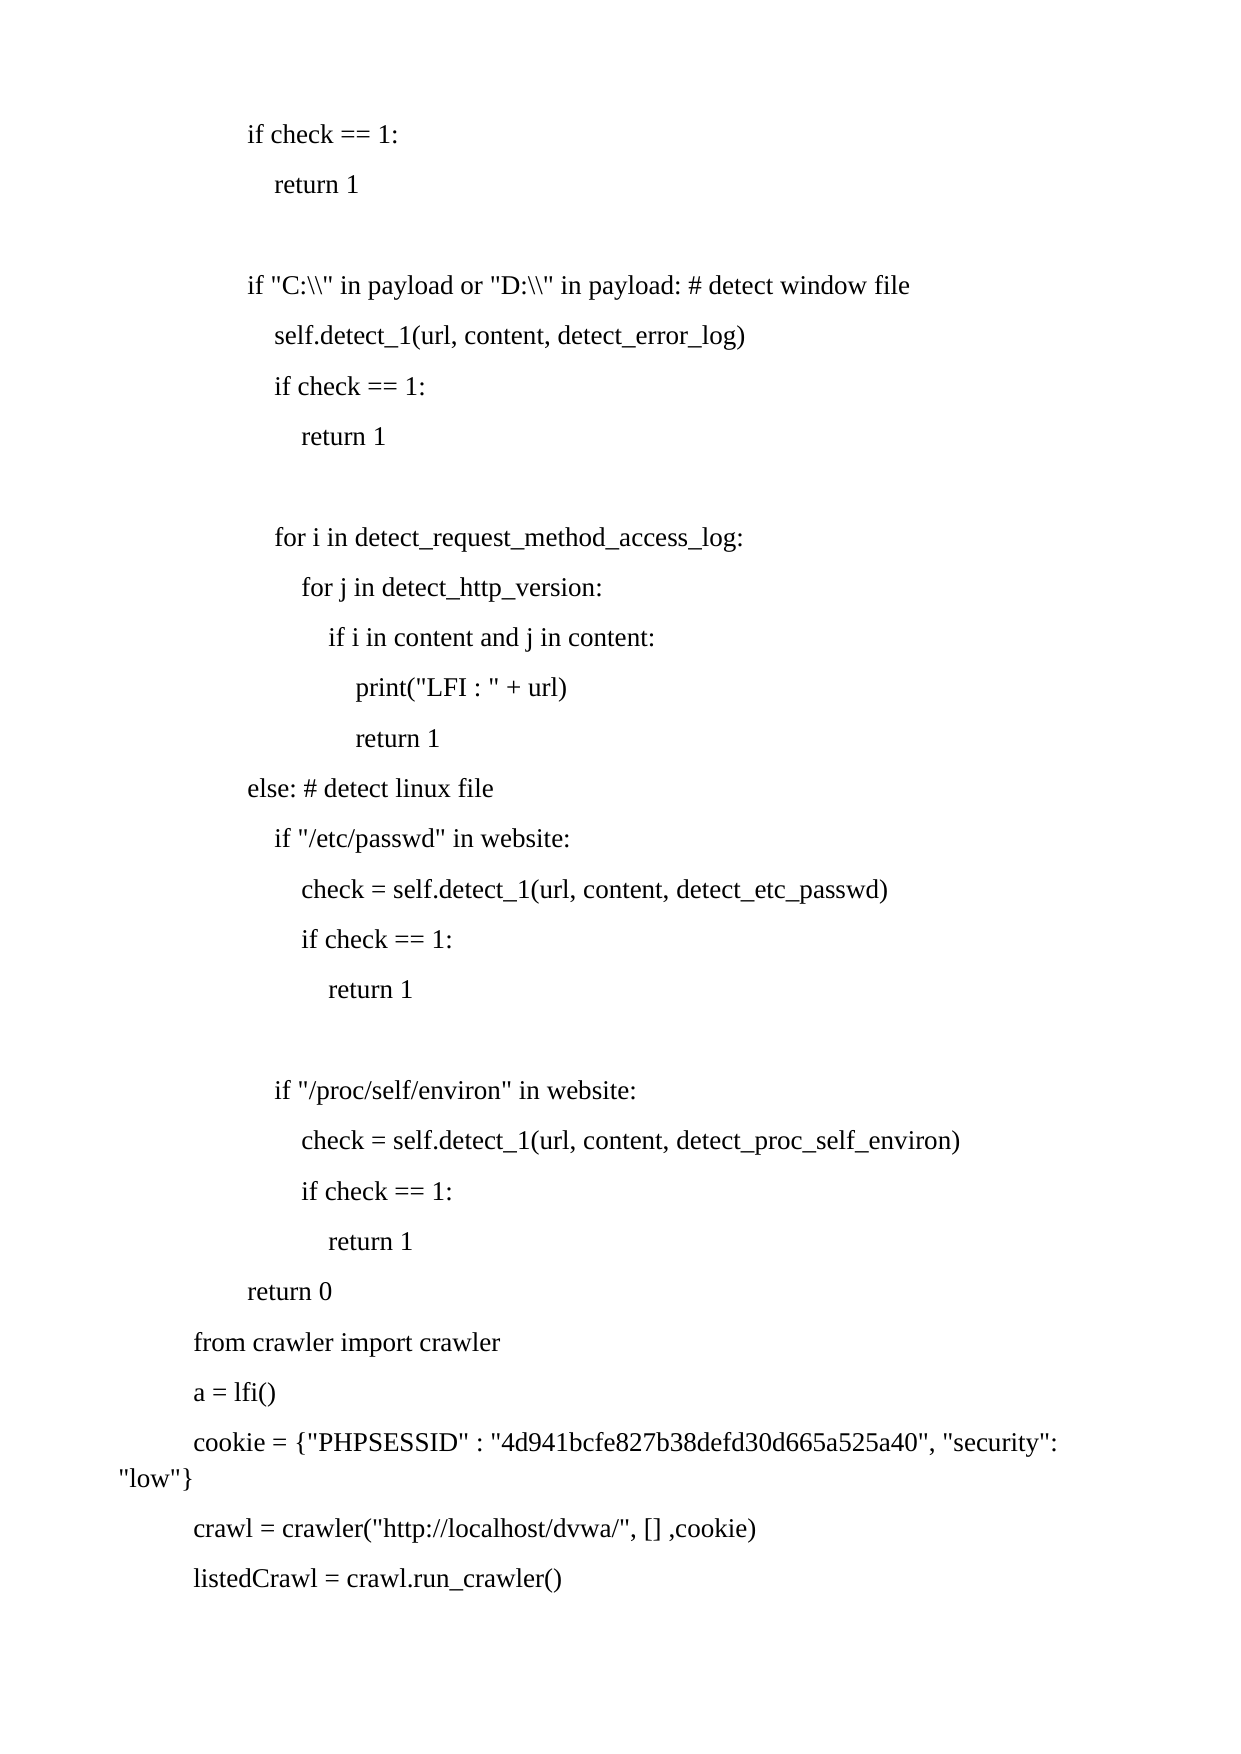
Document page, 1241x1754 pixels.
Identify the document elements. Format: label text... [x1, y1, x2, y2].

text if check == 1: [118, 923, 1122, 954]
text return 1 [118, 420, 1122, 451]
text self.detect_1(url, content, detect_error_log) [118, 319, 1122, 351]
text if "/etc/passwd" in website: [118, 822, 1122, 854]
text return 0 [118, 1275, 1122, 1306]
text if check == 1: [118, 370, 1122, 401]
text return 1 [118, 722, 1122, 753]
text print("LFI : " + url) [118, 672, 1122, 703]
text if check == 1: [118, 1175, 1122, 1206]
text a = lfi() [118, 1376, 1122, 1407]
text if "/proc/self/environ" in website: [118, 1074, 1122, 1105]
text return 1 [118, 1225, 1122, 1256]
text cookie = {"PHPSESSID" : "4d941bcfe827b38defd30d665a525a40", "security": "low"} [118, 1426, 1122, 1493]
text if i in content and j in content: [118, 621, 1122, 652]
text check = self.detect_1(url, content, detect_etc_passwd) [118, 873, 1122, 904]
text else: # detect linux file [118, 772, 1122, 803]
text if check == 1: [118, 118, 1122, 149]
text crawl = crawler("http://localhost/dvwa/", [] ,cookie) [118, 1512, 1122, 1543]
text return 1 [118, 973, 1122, 1004]
text if "C:\\" in payload or "D:\\" in payload: # detect window file [118, 269, 1122, 300]
text listedCrawl = crawl.run_crawler() [118, 1563, 1122, 1594]
text for j in detect_http_version: [118, 571, 1122, 602]
text for i in detect_request_method_access_log: [118, 521, 1122, 552]
text return 1 [118, 168, 1122, 199]
text check = self.detect_1(url, content, detect_proc_self_environ) [118, 1124, 1122, 1156]
text from crawler import crawler [118, 1326, 1122, 1357]
